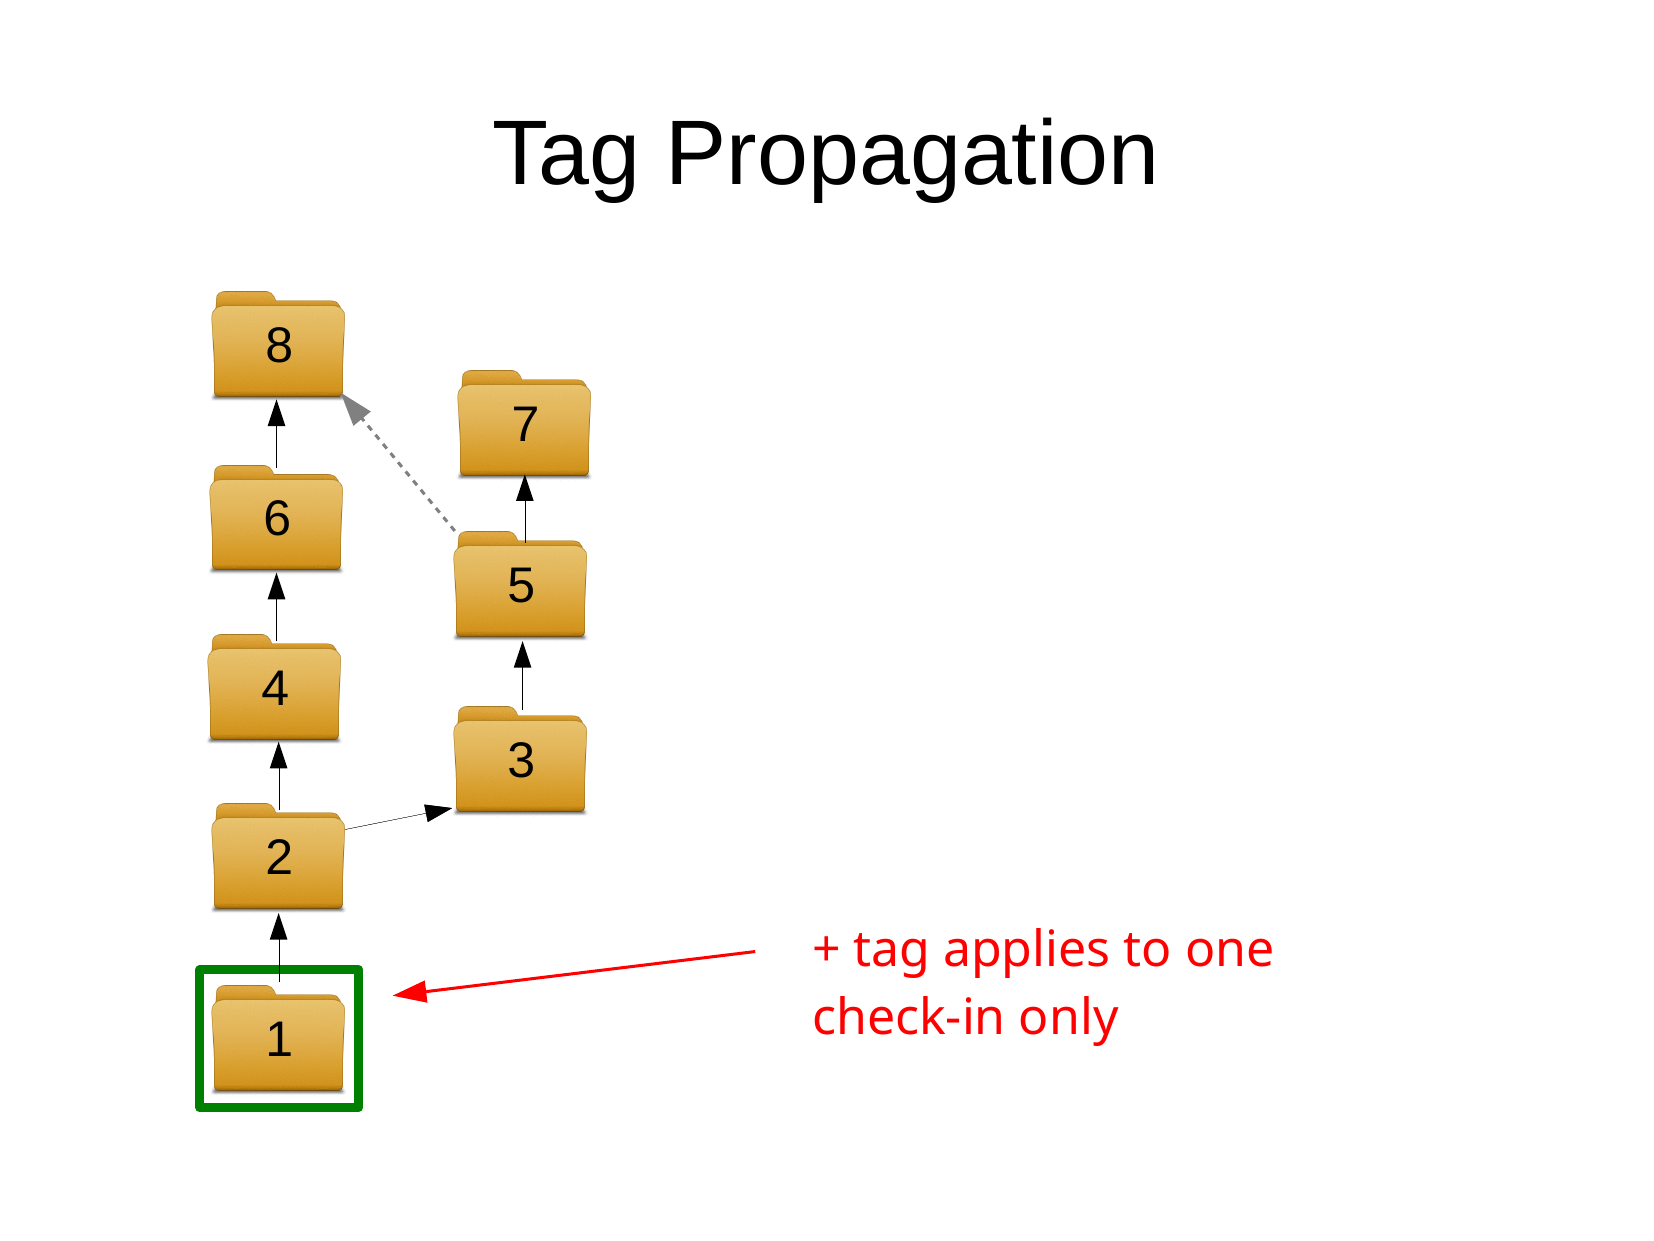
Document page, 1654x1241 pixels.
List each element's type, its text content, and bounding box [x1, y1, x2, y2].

text_box + tag applies to one check-in only [797, 905, 1411, 1082]
picture [204, 280, 355, 410]
picture [446, 520, 597, 650]
picture [450, 359, 601, 489]
picture [446, 695, 597, 825]
picture [200, 623, 351, 753]
picture [204, 792, 355, 922]
picture [202, 454, 353, 584]
title Tag Propagation [82, 49, 1571, 257]
picture [204, 974, 355, 1104]
